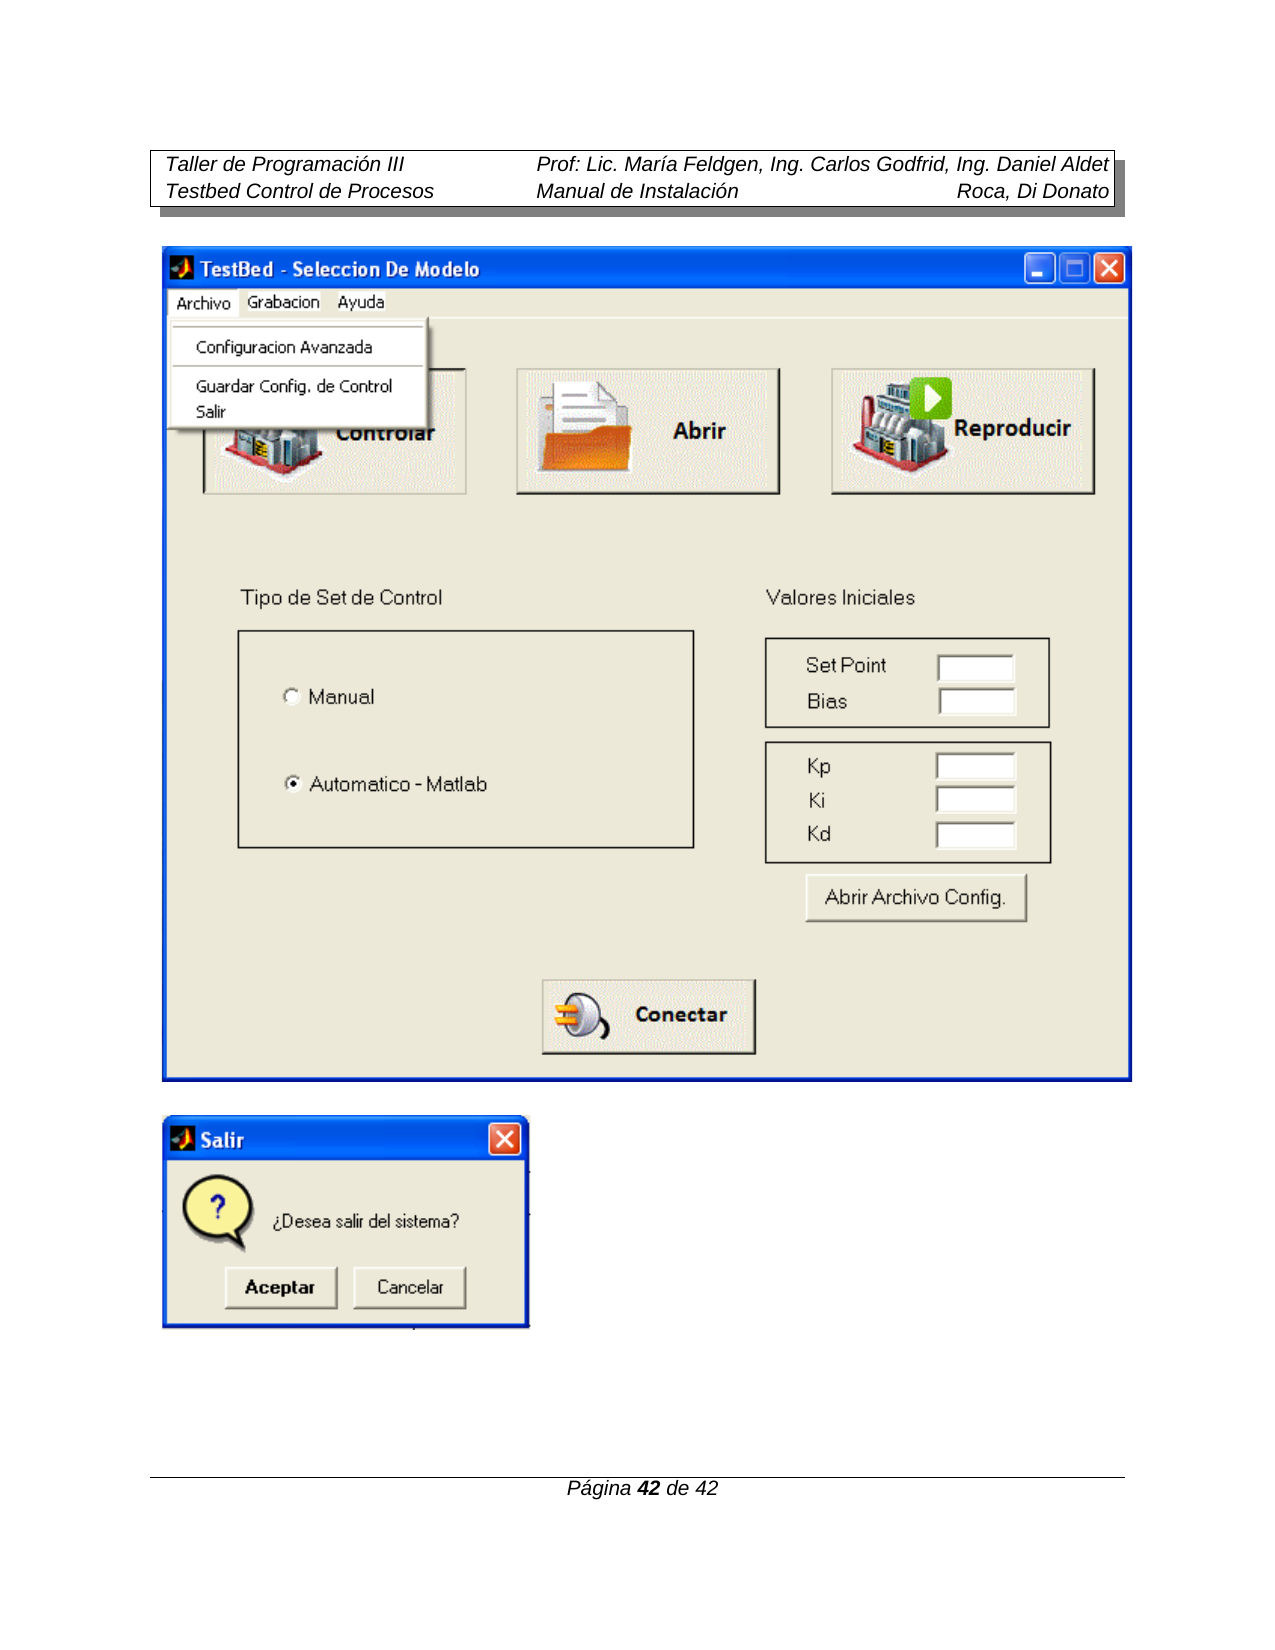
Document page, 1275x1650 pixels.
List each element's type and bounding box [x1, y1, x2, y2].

picture [161, 1115, 531, 1330]
picture [161, 246, 1133, 1082]
